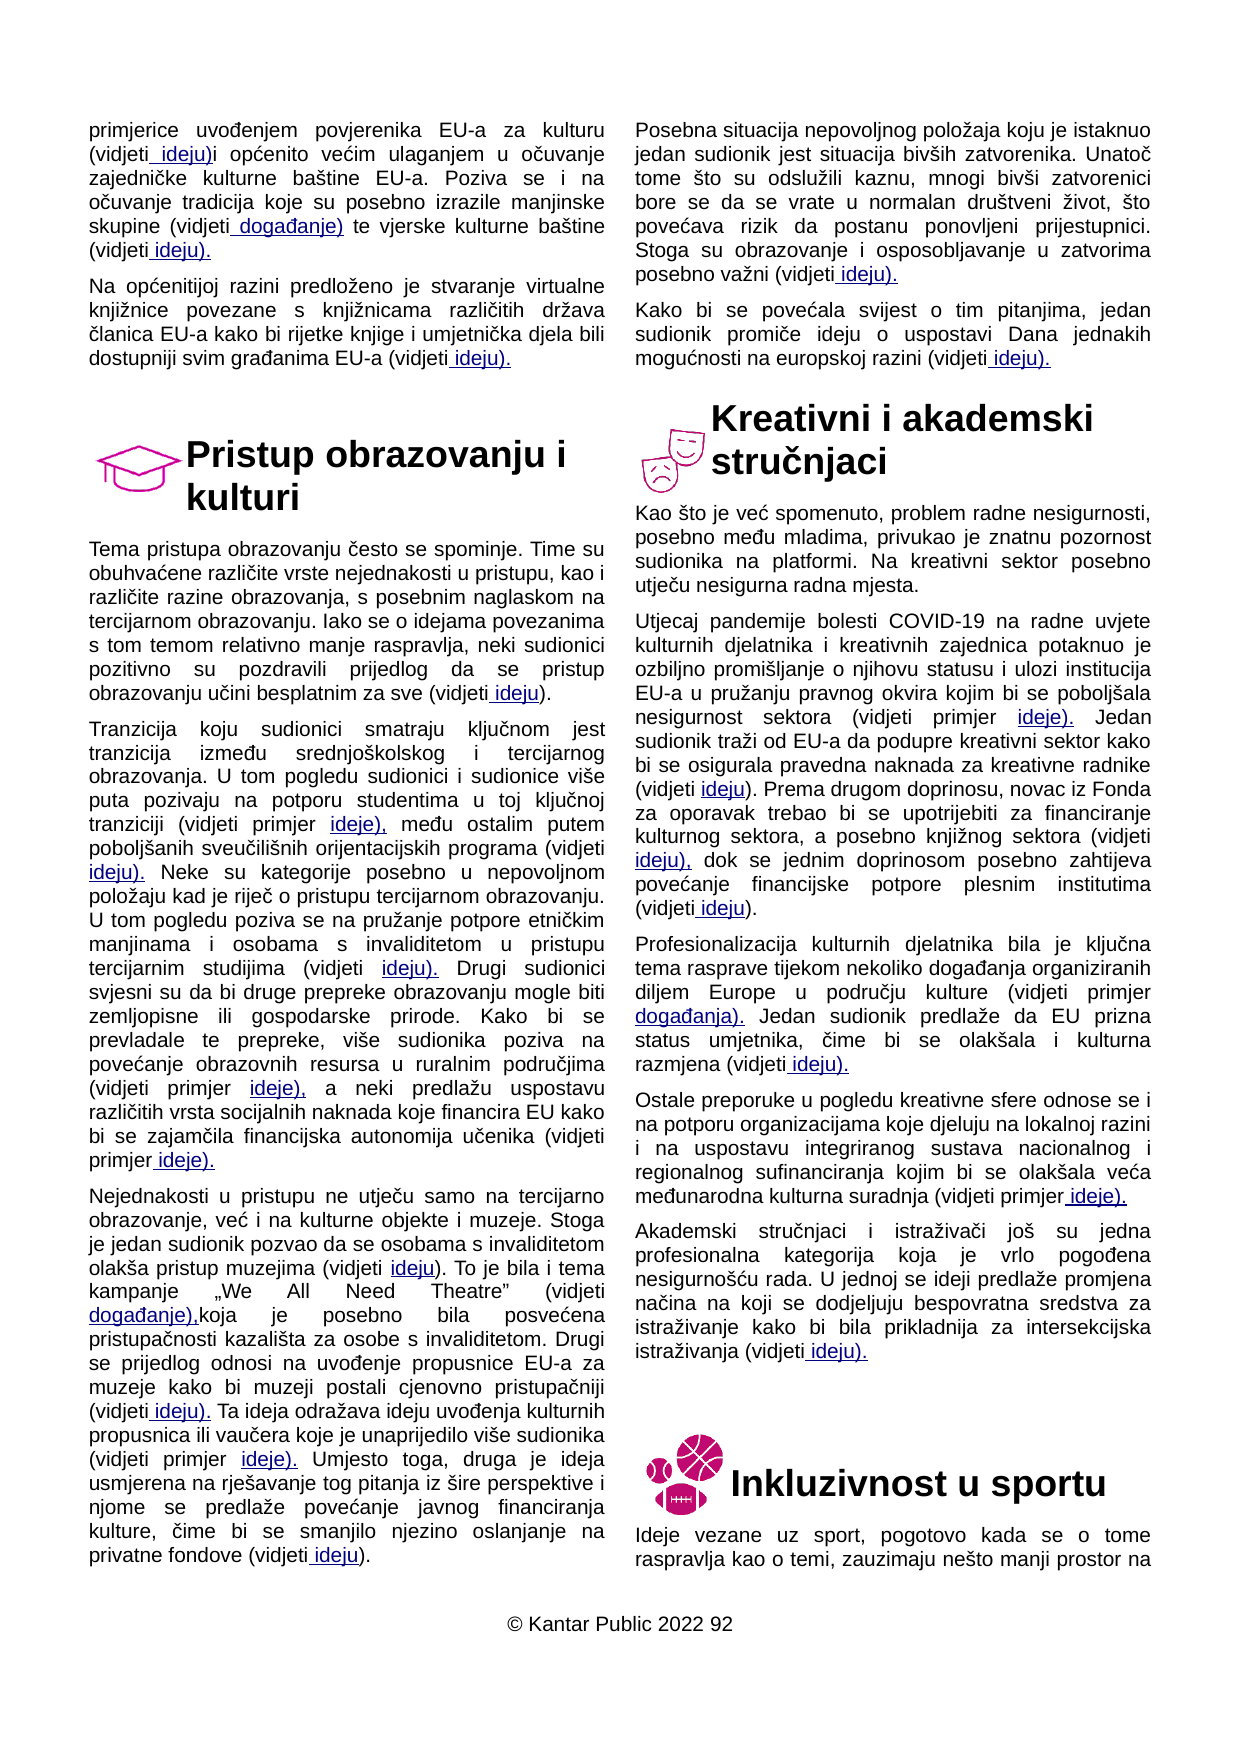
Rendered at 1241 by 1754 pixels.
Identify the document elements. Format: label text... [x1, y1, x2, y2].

text Posebna situacija nepovoljnog položaja koju je istaknuo jedan sudionik jest situacija bivših zatvorenika. Unatoč tome što su odslužili kaznu, mnogi bivši zatvorenici bore se da se vrate u normalan društveni život, što povećava rizik da postanu ponovljeni prijestupnici. Stoga su obrazovanje i osposobljavanje u zatvorima posebno važni (vidjeti ideju). [635, 118, 1152, 286]
text Kao što je već spomenuto, problem radne nesigurnosti, posebno među mladima, privukao je znatnu pozornost sudionika na platformi. Na kreativni sektor posebno utječu nesigurna radna mjesta. [635, 501, 1152, 597]
text Na općenitijoj razini predloženo je stvaranje virtualne knjižnice povezane s knjižnicama različitih država članica EU-a kako bi rijetke knjige i umjetnička djela bili dostupniji svim građanima EU-a (vidjeti ideju). [88, 274, 605, 369]
subtitle Pristup obrazovanju i kulturi [88, 432, 605, 518]
picture [638, 1428, 731, 1521]
text primjerice uvođenjem povjerenika EU-a za kulturu (vidjeti ideju)i općenito većim ulaganjem u očuvanje zajedničke kulturne baštine EU-a. Poziva se i na očuvanje tradicija koje su posebno izrazile manjinske skupine (vidjeti događanje) te vjerske kulturne baštine (vidjeti ideju). [88, 118, 605, 262]
text Ideje vezane uz sport, pogotovo kada se o tome raspravlja kao o temi, zauzimaju nešto manji prostor na [635, 1523, 1152, 1571]
subtitle Inkluzivnost u sportu [731, 1462, 1152, 1505]
text Kako bi se povećala svijest o tim pitanjima, jedan sudionik promiče ideju o uspostavi Dana jednakih mogućnosti na europskoj razini (vidjeti ideju). [635, 298, 1152, 369]
text Utjecaj pandemije bolesti COVID-19 na radne uvjete kulturnih djelatnika i kreativnih zajednica potaknuo je ozbiljno promišljanje o njihovu statusu i ulozi institucija EU-a u pružanju pravnog okvira kojim bi se poboljšala nesigurnost sektora (vidjeti primjer ideje). Jedan sudionik traži od EU-a da podupre kreativni sektor kako bi se osigurala pravedna naknada za kreativne radnike (vidjeti ideju). Prema drugom doprinosu, novac iz Fonda za oporavak trebao bi se upotrijebiti za financiranje kulturnog sektora, a posebno knjižnog sektora (vidjeti ideju), dok se jednim doprinosom posebno zahtijeva povećanje financijske potpore plesnim institutima (vidjeti ideju). [635, 609, 1152, 920]
text Nejednakosti u pristupu ne utječu samo na tercijarno obrazovanje, već i na kulturne objekte i muzeje. Stoga je jedan sudionik pozvao da se osobama s invaliditetom olakša pristup muzejima (vidjeti ideju). To je bila i tema kampanje „We All Need Theatre” (vidjeti događanje),koja je posebno bila posvećena pristupačnosti kazališta za osobe s invaliditetom. Drugi se prijedlog odnosi na uvođenje propusnice EU-a za muzeje kako bi muzeji postali cjenovno pristupačniji (vidjeti ideju). Ta ideja odražava ideju uvođenja kulturnih propusnica ili vaučera koje je unaprijedilo više sudionika (vidjeti primjer ideje). Umjesto toga, druga je ideja usmjerena na rješavanje tog pitanja iz šire perspektive i njome se predlaže povećanje javnog financiranja kulture, čime bi se smanjilo njezino oslanjanje na privatne fondove (vidjeti ideju). [88, 1183, 605, 1567]
text Tranzicija koju sudionici smatraju ključnom jest tranzicija između srednjoškolskog i tercijarnog obrazovanja. U tom pogledu sudionici i sudionice više puta pozivaju na potporu studentima u toj ključnoj tranziciji (vidjeti primjer ideje), među ostalim putem poboljšanih sveučilišnih orijentacijskih programa (vidjeti ideju). Neke su kategorije posebno u nepovoljnom položaju kad je riječ o pristupu tercijarnom obrazovanju. U tom pogledu poziva se na pružanje potpore etničkim manjinama i osobama s invaliditetom u pristupu tercijarnim studijima (vidjeti ideju). Drugi sudionici svjesni su da bi druge prepreke obrazovanju mogle biti zemljopisne ili gospodarske prirode. Kako bi se prevladale te prepreke, više sudionika poziva na povećanje obrazovnih resursa u ruralnim područjima (vidjeti primjer ideje), a neki predlažu uspostavu različitih vrsta socijalnih naknada koje financira EU kako bi se zajamčila financijska autonomija učenika (vidjeti primjer ideje). [88, 716, 605, 1172]
text Ostale preporuke u pogledu kreativne sfere odnose se i na potporu organizacijama koje djeluju na lokalnoj razini i na uspostavu integriranog sustava nacionalnog i regionalnog sufinanciranja kojim bi se olakšala veća međunarodna kulturna suradnja (vidjeti primjer ideje). [635, 1088, 1152, 1207]
subtitle Kreativni i akademski stručnjaci [635, 396, 1152, 422]
text Profesionalizacija kulturnih djelatnika bila je ključna tema rasprave tijekom nekoliko događanja organiziranih diljem Europe u području kulture (vidjeti primjer događanja). Jedan sudionik predlaže da EU prizna status umjetnika, čime bi se olakšala i kulturna razmjena (vidjeti ideju). [635, 932, 1152, 1076]
text Akademski stručnjaci i istraživači još su jedna profesionalna kategorija koja je vrlo pogođena nesigurnošću rada. U jednoj se ideji predlaže promjena načina na koji se dodjeljuju bespovratna sredstva za istraživanje kako bi bila prikladnija za intersekcijska istraživanja (vidjeti ideju). [635, 1219, 1152, 1363]
text Tema pristupa obrazovanju često se spominje. Time su obuhvaćene različite vrste nejednakosti u pristupu, kao i različite razine obrazovanja, s posebnim naglaskom na tercijarnom obrazovanju. Iako se o idejama povezanima s tom temom relativno manje raspravlja, neki sudionici pozitivno su pozdravili prijedlog da se pristup obrazovanju učini besplatnim za sve (vidjeti ideju). [88, 537, 605, 704]
picture [635, 422, 711, 499]
picture [91, 422, 186, 516]
